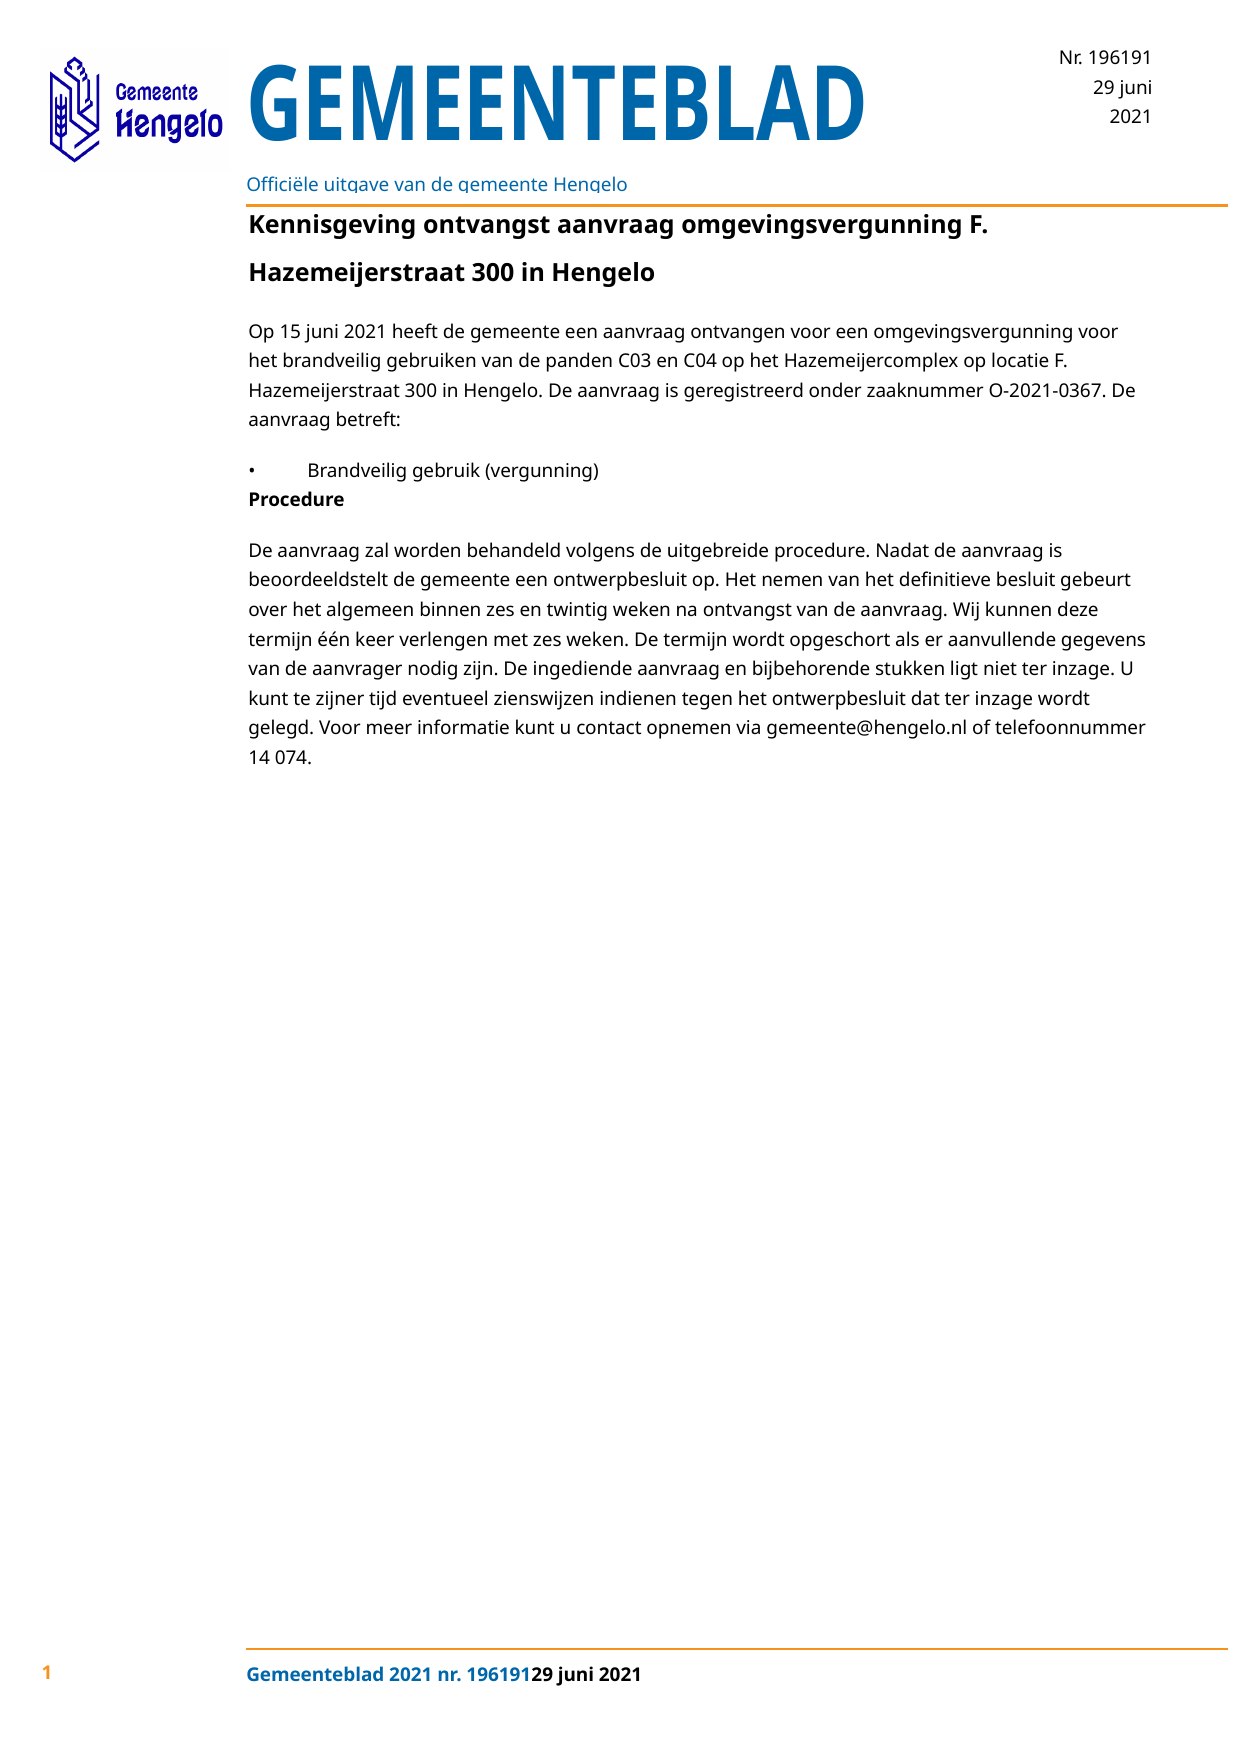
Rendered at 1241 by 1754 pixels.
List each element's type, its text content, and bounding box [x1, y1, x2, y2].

text Procedure [248, 487, 1152, 512]
text De aanvraag zal worden behandeld volgens de uitgebreide procedure. Nadat de aanvraag is beoordeeldstelt de gemeente een ontwerpbesluit op. Het nemen van het definitieve besluit gebeurt over het algemeen binnen zes en twintig weken na ontvangst van de aanvraag. Wij kunnen deze termijn één keer verlengen met zes weken. De termijn wordt opgeschort als er aanvullende gegevens van de aanvrager nodig zijn. De ingediende aanvraag en bijbehorende stukken ligt niet ter inzage. U kunt te zijner tijd eventueel zienswijzen indienen tegen het ontwerpbesluit dat ter inzage wordt gelegd. Voor meer informatie kunt u contact opnemen via gemeente@hengelo.nl of telefoonnummer 14 074. [248, 537, 1152, 770]
text Op 15 juni 2021 heeft de gemeente een aanvraag ontvangen voor een omgevingsvergunning voor het brandveilig gebruiken van de panden C03 en C04 op het Hazemeijercomplex op locatie F. Hazemeijerstraat 300 in Hengelo. De aanvraag is geregistreerd onder zaaknummer O-2021-0367. De aanvraag betreft: [248, 318, 1152, 432]
picture [41, 47, 231, 172]
list Brandveilig gebruik (vergunning) [248, 457, 1152, 483]
text Kennisgeving ontvangst aanvraag omgevingsvergunning F. Hazemeijerstraat 300 in Hengelo [248, 207, 1152, 288]
